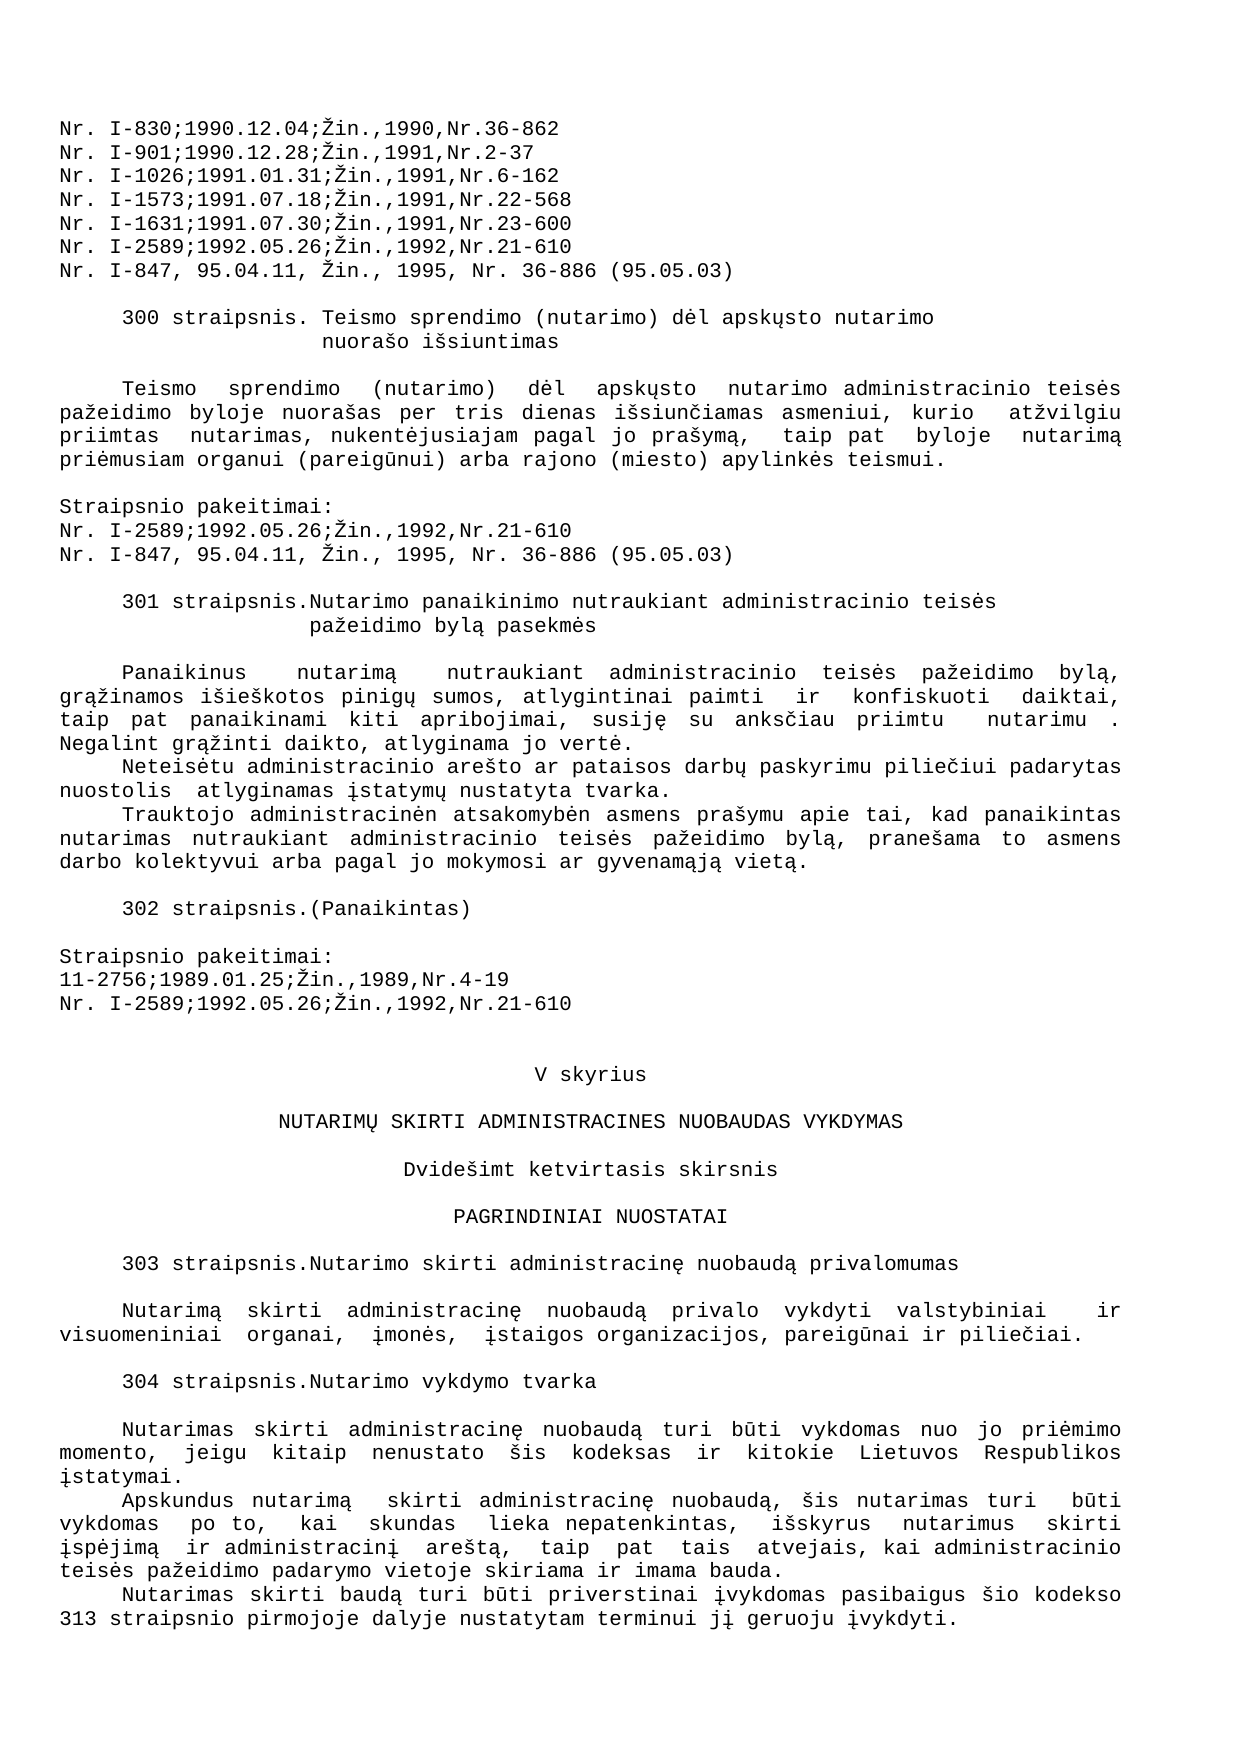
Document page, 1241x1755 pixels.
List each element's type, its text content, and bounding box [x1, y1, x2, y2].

text Apskundus nutarimą skirti administracinę nuobaudą, šis nutarimas turi būti vykdomas po to, kai skundas lieka nepatenkintas, išskyrus nutarimus skirti įspėjimą ir administracinį areštą, taip pat tais atvejais, kai administracinio teisės pažeidimo padarymo vietoje skiriama ir imama bauda. [59, 1489, 1122, 1584]
text Panaikinus nutarimą nutraukiant administracinio teisės pažeidimo bylą, grąžinamos išieškotos pinigų sumos, atlygintinai paimti ir konfiskuoti daiktai, taip pat panaikinami kiti apribojimai, susiję su anksčiau priimtu nutarimu . Negalint grąžinti daikto, atlyginama jo vertė. [59, 662, 1122, 757]
text 303 straipsnis.Nutarimo skirti administracinę nuobaudą privalomumas [59, 1253, 1122, 1277]
text 304 straipsnis.Nutarimo vykdymo tvarka [59, 1371, 1122, 1395]
text V skyrius [59, 1064, 1122, 1088]
text Nr. I-847, 95.04.11, Žin., 1995, Nr. 36-886 (95.05.03) [59, 544, 1122, 567]
text PAGRINDINIAI NUOSTATAI [59, 1206, 1122, 1229]
text Nutarimas skirti baudą turi būti priverstinai įvykdomas pasibaigus šio kodekso 313 straipsnio pirmojoje dalyje nustatytam terminui jį geruoju įvykdyti. [59, 1584, 1122, 1631]
text Nr. I-847, 95.04.11, Žin., 1995, Nr. 36-886 (95.05.03) [59, 260, 1122, 284]
text Nr. I-2589;1992.05.26;Žin.,1992,Nr.21-610 [59, 520, 1122, 544]
text NUTARIMŲ SKIRTI ADMINISTRACINES NUOBAUDAS VYKDYMAS [59, 1111, 1122, 1135]
text Dvidešimt ketvirtasis skirsnis [59, 1158, 1122, 1182]
text Nr. I-830;1990.12.04;Žin.,1990,Nr.36-862 [59, 118, 1122, 142]
text Nutarimą skirti administracinę nuobaudą privalo vykdyti valstybiniai ir visuomeniniai organai, įmonės, įstaigos organizacijos, pareigūnai ir piliečiai. [59, 1300, 1122, 1348]
text 301 straipsnis.Nutarimo panaikinimo nutraukiant administracinio teisės [59, 591, 1122, 615]
text Nr. I-1026;1991.01.31;Žin.,1991,Nr.6-162 [59, 165, 1122, 189]
text 11-2756;1989.01.25;Žin.,1989,Nr.4-19 [59, 969, 1122, 993]
text Nutarimas skirti administracinę nuobaudą turi būti vykdomas nuo jo priėmimo momento, jeigu kitaip nenustato šis kodeksas ir kitokie Lietuvos Respublikos įstatymai. [59, 1419, 1122, 1489]
text pažeidimo bylą pasekmės [59, 615, 1122, 638]
text nuorašo išsiuntimas [59, 331, 1122, 354]
text Nr. I-1631;1991.07.30;Žin.,1991,Nr.23-600 [59, 213, 1122, 236]
text Teismo sprendimo (nutarimo) dėl apskųsto nutarimo administracinio teisės pažeidimo byloje nuorašas per tris dienas išsiunčiamas asmeniui, kurio atžvilgiu priimtas nutarimas, nukentėjusiajam pagal jo prašymą, taip pat byloje nutarimą priėmusiam organui (pareigūnui) arba rajono (miesto) apylinkės teismui. [59, 378, 1122, 473]
text Nr. I-2589;1992.05.26;Žin.,1992,Nr.21-610 [59, 236, 1122, 260]
text Straipsnio pakeitimai: [59, 946, 1122, 969]
text Trauktojo administracinėn atsakomybėn asmens prašymu apie tai, kad panaikintas nutarimas nutraukiant administracinio teisės pažeidimo bylą, pranešama to asmens darbo kolektyvui arba pagal jo mokymosi ar gyvenamąją vietą. [59, 804, 1122, 875]
text 302 straipsnis.(Panaikintas) [59, 898, 1122, 922]
text Nr. I-901;1990.12.28;Žin.,1991,Nr.2-37 [59, 142, 1122, 165]
text Straipsnio pakeitimai: [59, 496, 1122, 520]
text Nr. I-1573;1991.07.18;Žin.,1991,Nr.22-568 [59, 189, 1122, 213]
text 300 straipsnis. Teismo sprendimo (nutarimo) dėl apskųsto nutarimo [59, 307, 1122, 331]
text Nr. I-2589;1992.05.26;Žin.,1992,Nr.21-610 [59, 993, 1122, 1017]
text Neteisėtu administracinio arešto ar pataisos darbų paskyrimu piliečiui padarytas nuostolis atlyginamas įstatymų nustatyta tvarka. [59, 757, 1122, 804]
